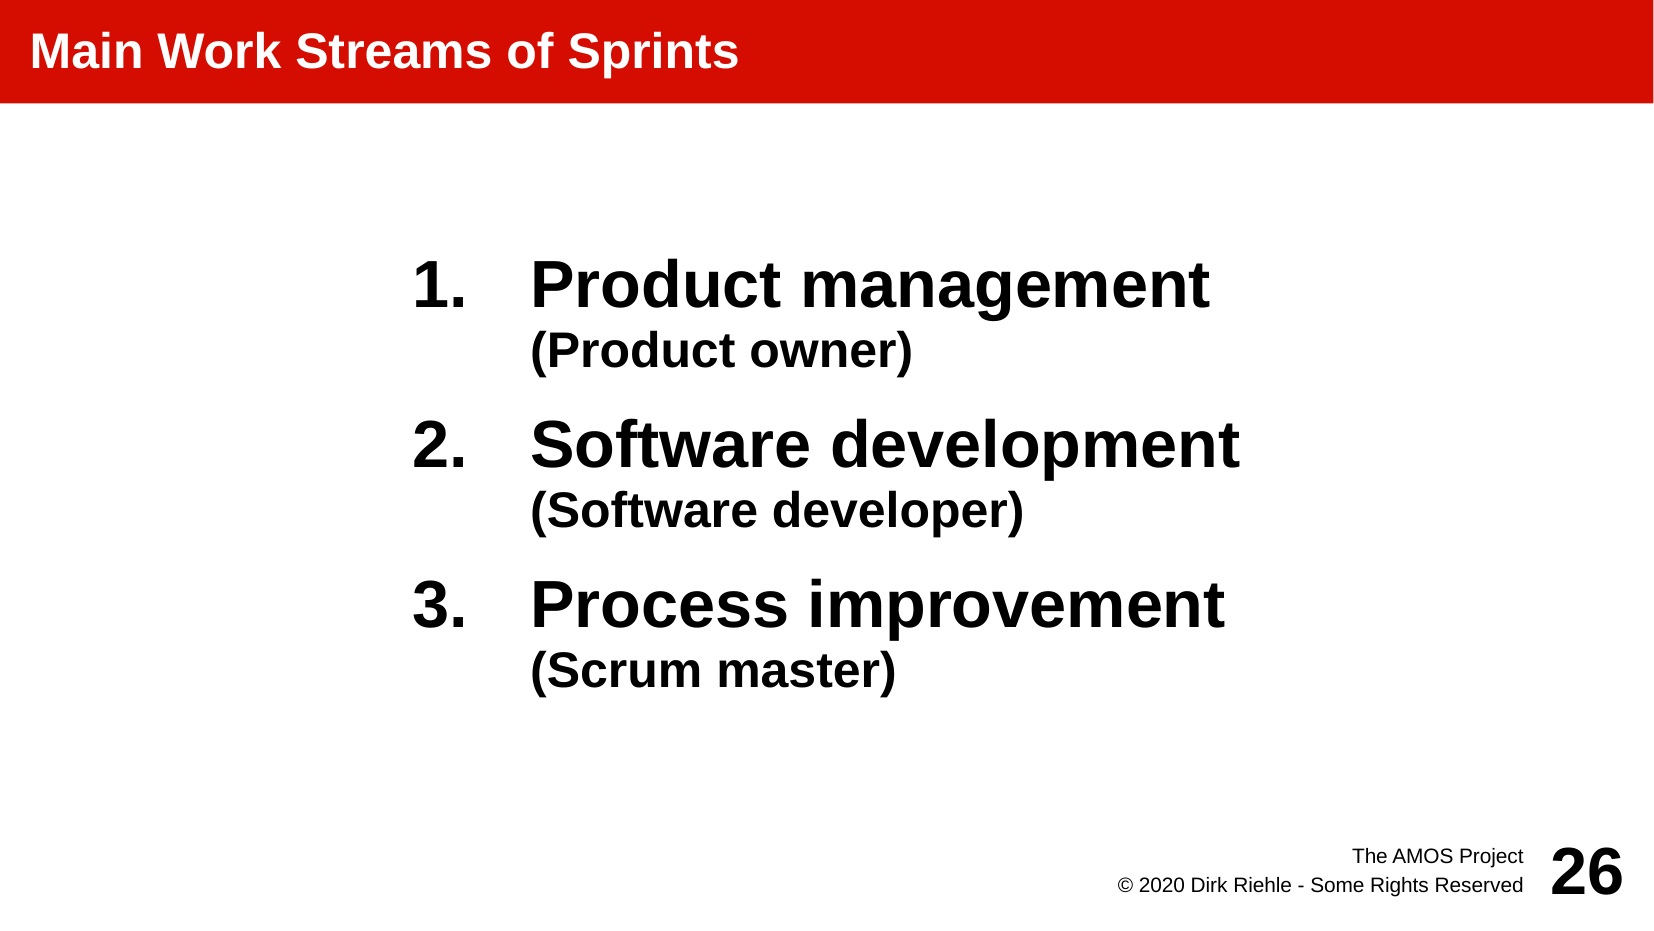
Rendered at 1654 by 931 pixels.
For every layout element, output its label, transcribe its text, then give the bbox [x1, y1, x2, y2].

title Main Work Streams of Sprints [0, 0, 1654, 104]
subtitle Product management (Product owner) Software development (Software developer) Process improvement (Scrum master) [29, 132, 1625, 813]
